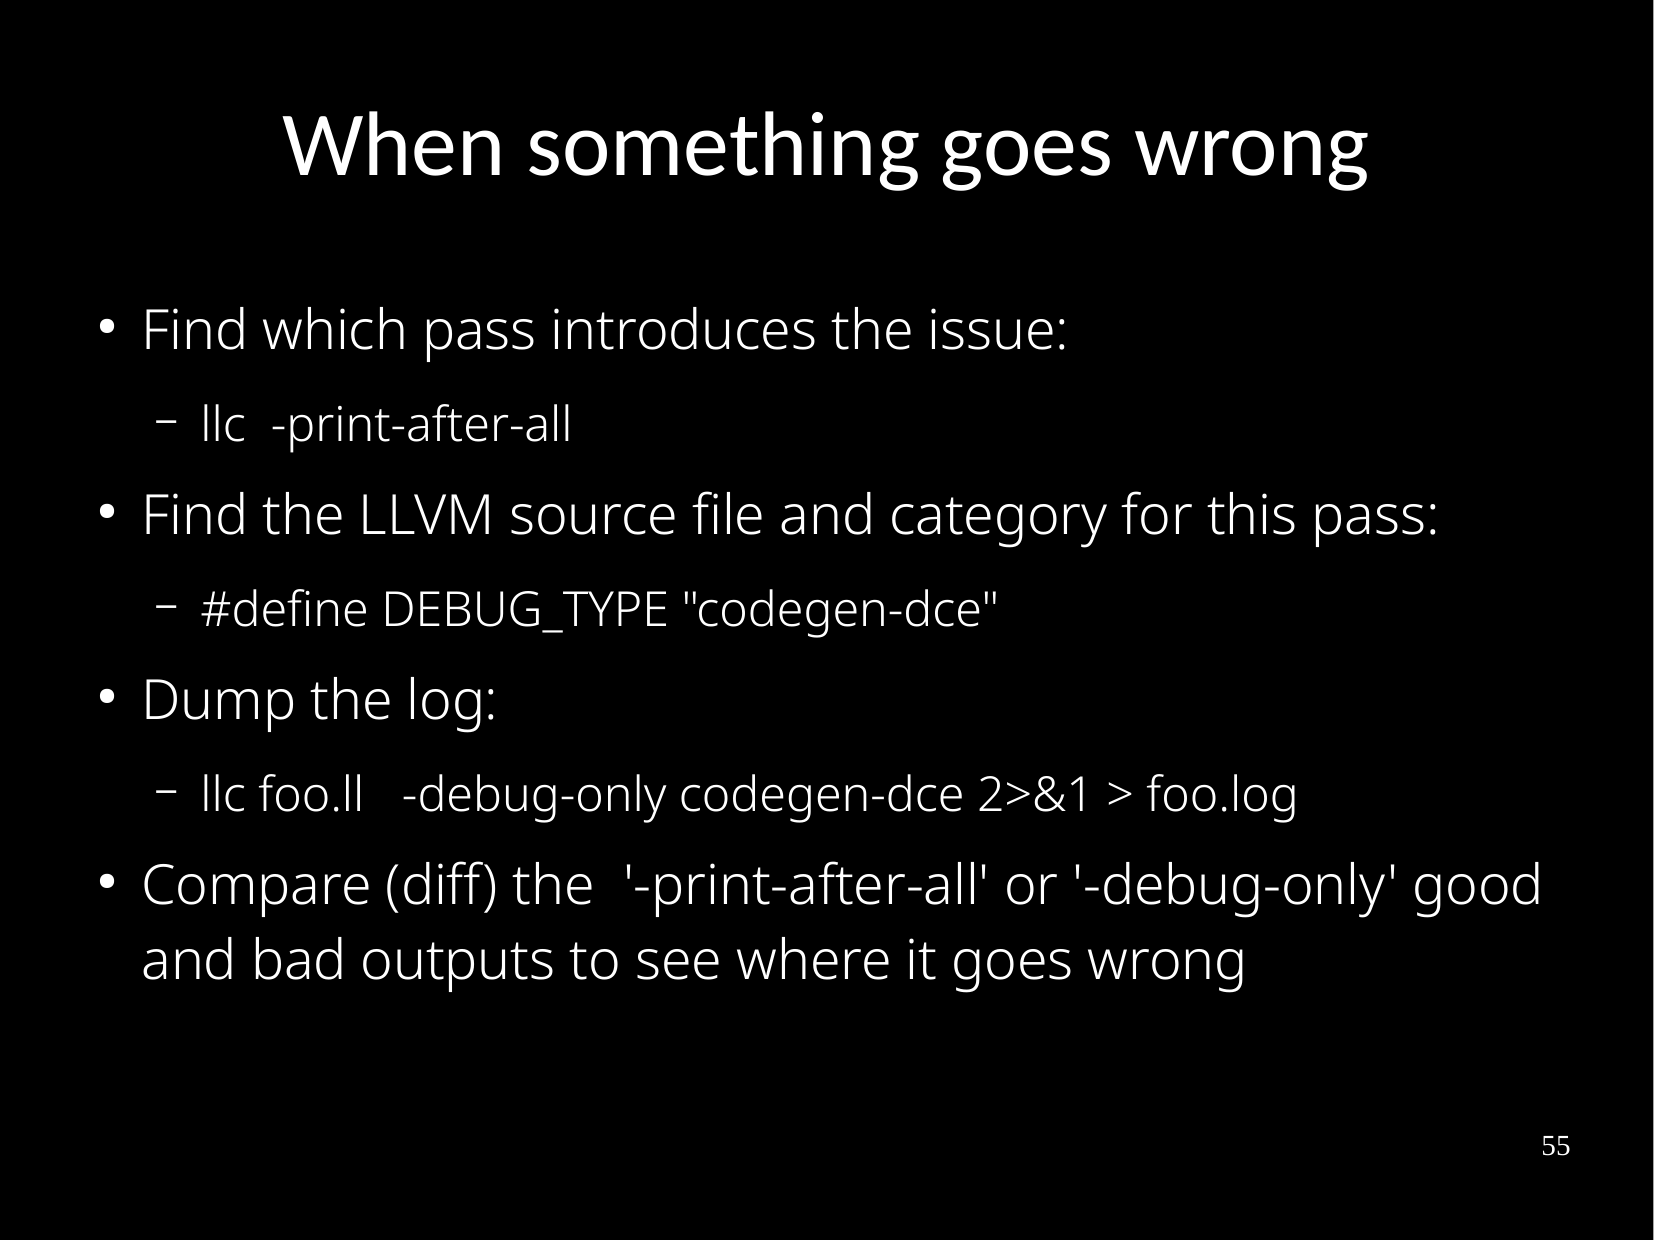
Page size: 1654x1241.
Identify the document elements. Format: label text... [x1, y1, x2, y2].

list Find which pass introduces the issue: llc -print-after-all Find the LLVM source file and category for this pass: #define DEBUG_TYPE "codegen-dce" Dump the log: llc foo.ll -debug-only codegen-dce 2>&1 > foo.log Compare (diff) the '-print-after-all' or '-debug-only' good and bad outputs to see where it goes wrong [82, 290, 1571, 1010]
title When something goes wrong [82, 49, 1571, 257]
